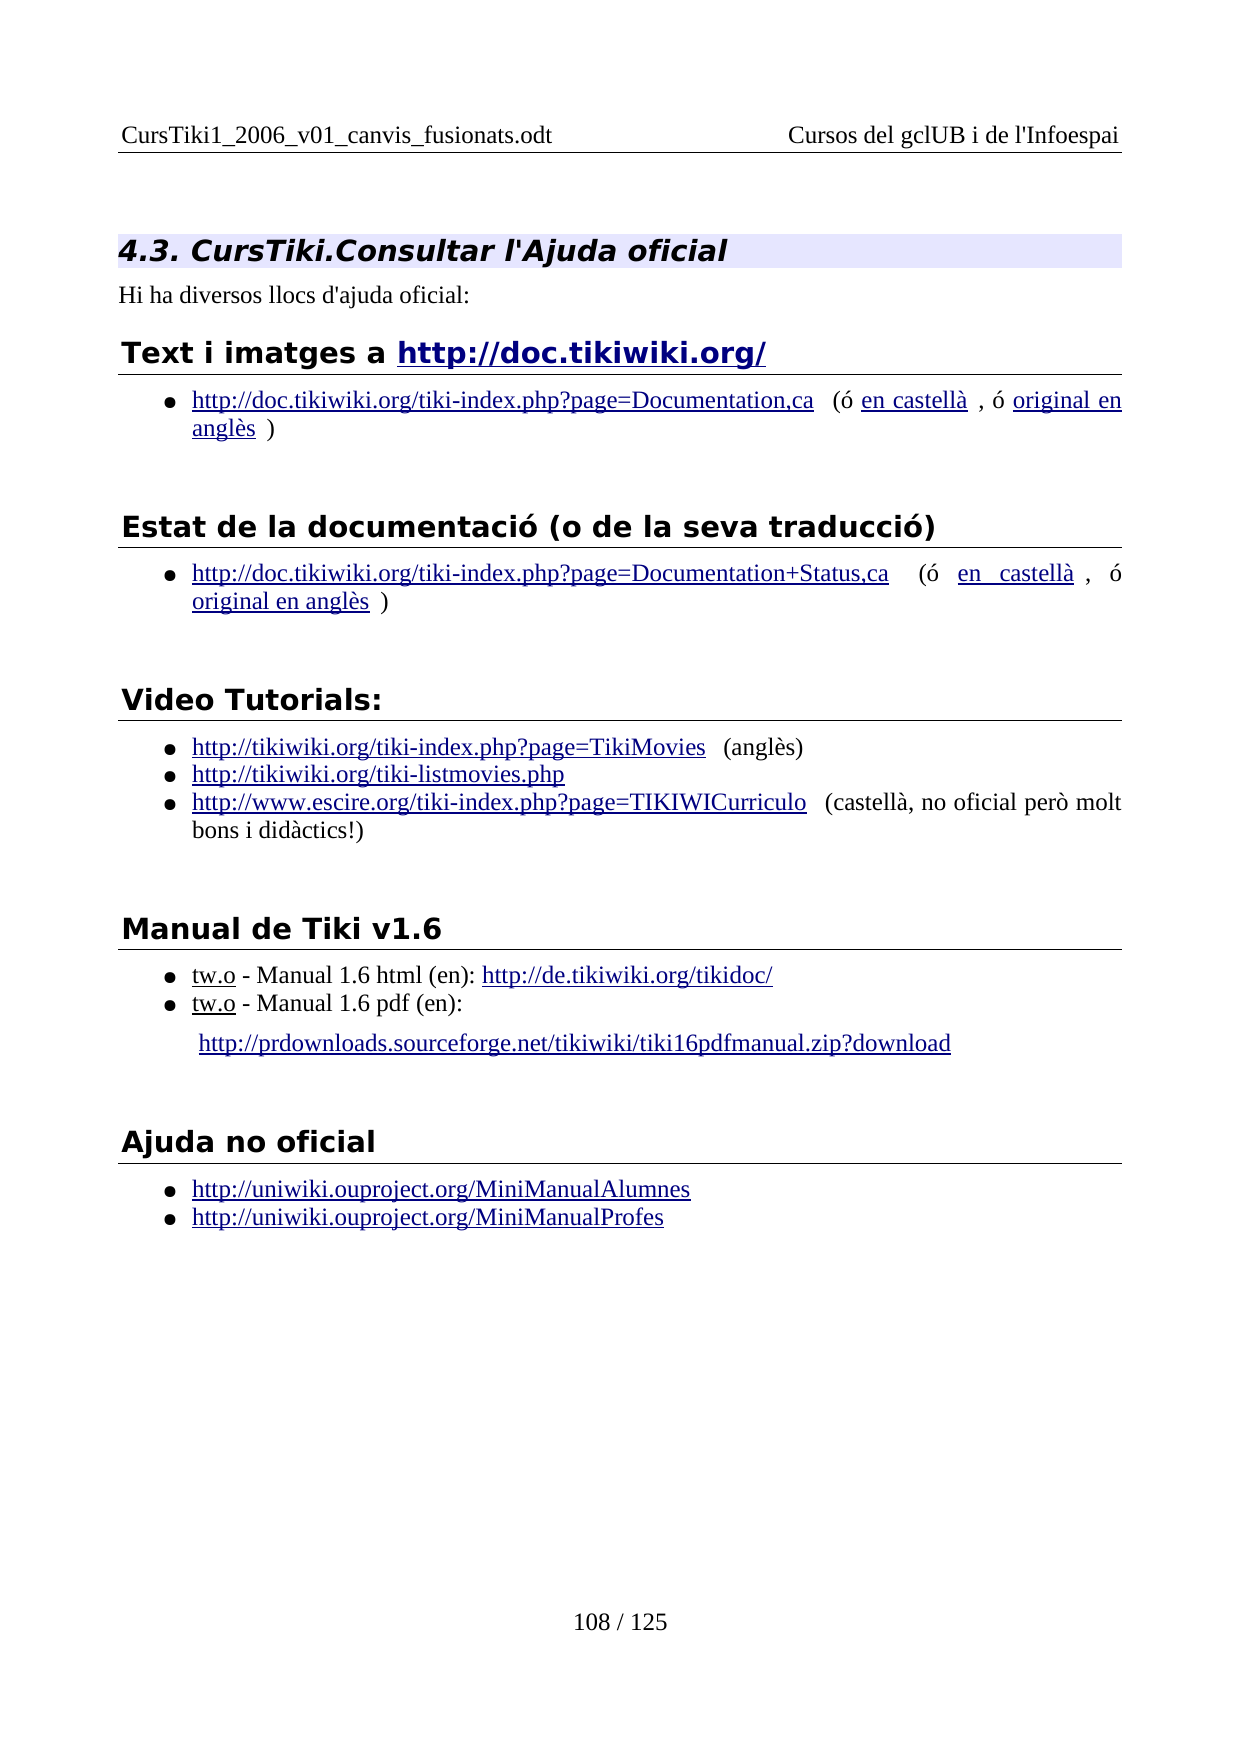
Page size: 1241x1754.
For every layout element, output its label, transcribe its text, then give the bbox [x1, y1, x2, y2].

list http://uniwiki.ouproject.org/MiniManualAlumnes [162, 1175, 1122, 1203]
subtitle Video Tutorials: [118, 680, 1122, 720]
subtitle Ajuda no oficial [118, 1122, 1122, 1163]
list tw.o - Manual 1.6 html (en): http://de.tikiwiki.org/tikidoc/ [162, 962, 1122, 989]
list http://www.escire.org/tiki-index.php?page=TIKIWICurriculo (castellà, no oficial però molt bons i didàctics!) [162, 788, 1122, 844]
subtitle 4.3. CursTiki.Consultar l'Ajuda oficial [118, 234, 1122, 268]
list http://doc.tikiwiki.org/tiki-index.php?page=Documentation+Status,ca (ó en castellà, ó original en anglès) [162, 559, 1122, 615]
list tw.o - Manual 1.6 pdf (en): [162, 989, 1122, 1017]
list http://tikiwiki.org/tiki-listmovies.php [162, 761, 1122, 788]
list http://doc.tikiwiki.org/tiki-index.php?page=Documentation,ca (ó en castellà, ó original en anglès) [162, 386, 1122, 442]
text Hi ha diversos llocs d'ajuda oficial: [118, 281, 1122, 308]
text http://prdownloads.sourceforge.net/tikiwiki/tiki16pdfmanual.zip?download [192, 1029, 1122, 1057]
list http://uniwiki.ouproject.org/MiniManualProfes [162, 1203, 1122, 1231]
list http://tikiwiki.org/tiki-index.php?page=TikiMovies (anglès) [162, 733, 1122, 761]
subtitle Estat de la documentació (o de la seva traducció) [118, 507, 1122, 547]
subtitle Text i imatges a http://doc.tikiwiki.org/ [118, 333, 1122, 374]
subtitle Manual de Tiki v1.6 [118, 909, 1122, 949]
